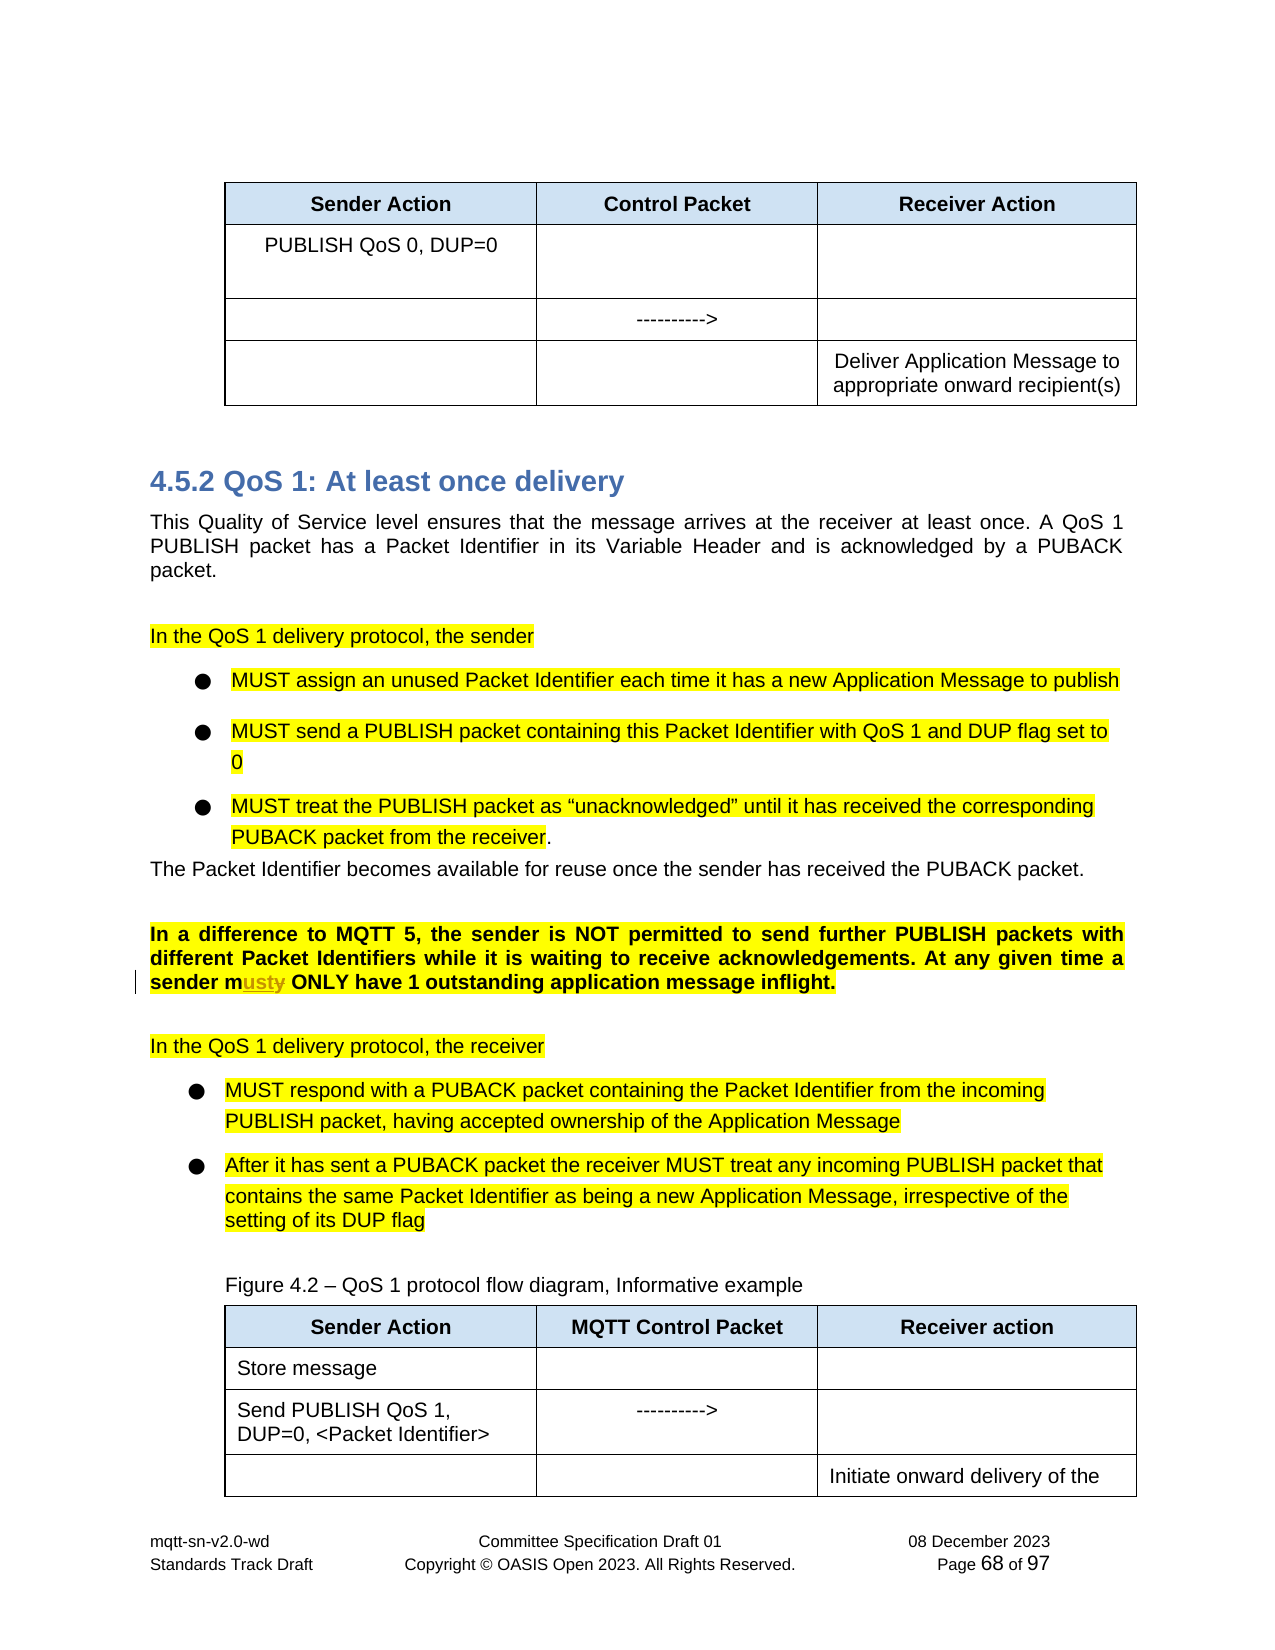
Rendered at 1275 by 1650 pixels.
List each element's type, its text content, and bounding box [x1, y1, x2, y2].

list After it has sent a PUBACK packet the receiver MUST treat any incoming PUBLISH packet that contains the same Packet Identifier as being a new Application Message, irrespective of the setting of its DUP flag [187, 1142, 1125, 1232]
text This Quality of Service level ensures that the message arrives at the receiver at least once. A QoS 1 PUBLISH packet has a Packet Identifier in its Variable Header and is acknowledged by a PUBACK packet. [150, 509, 1125, 581]
text In the QoS 1 delivery protocol, the receiver [150, 1034, 1125, 1058]
table_cell Send PUBLISH QoS 1, DUP=0, <Packet Identifier> [226, 1390, 536, 1454]
table_cell [818, 299, 1136, 339]
table_cell PUBLISH QoS 0, DUP=0 [226, 225, 536, 298]
table_header MQTT Control Packet [537, 1306, 817, 1347]
table_cell [818, 1348, 1136, 1388]
table_header Receiver Action [818, 183, 1136, 224]
table_cell Initiate onward delivery of the [818, 1455, 1136, 1496]
table_cell [818, 225, 1136, 298]
subtitle 4.5.2 QoS 1: At least once delivery [150, 463, 1125, 497]
table_cell [537, 1455, 817, 1496]
table_cell [537, 225, 817, 298]
table_cell [226, 299, 536, 339]
table_cell [226, 341, 536, 405]
list MUST send a PUBLISH packet containing this Packet Identifier with QoS 1 and DUP flag set to 0 [194, 707, 1125, 774]
table_cell [818, 1390, 1136, 1454]
table_header Receiver action [818, 1306, 1136, 1347]
list MUST treat the PUBLISH packet as “unacknowledged” until it has received the corresponding PUBACK packet from the receiver. [194, 782, 1125, 849]
table_cell Store message [226, 1348, 536, 1388]
table_cell Deliver Application Message to appropriate onward recipient(s) [818, 341, 1136, 405]
text The Packet Identifier becomes available for reuse once the sender has received the PUBACK packet. [150, 857, 1125, 881]
table_cell ----------> [537, 1390, 817, 1454]
list MUST respond with a PUBACK packet containing the Packet Identifier from the incoming PUBLISH packet, having accepted ownership of the Application Message [187, 1067, 1125, 1133]
table_cell [537, 1348, 817, 1388]
table_cell ----------> [537, 299, 817, 339]
text In the QoS 1 delivery protocol, the sender [150, 624, 1125, 648]
table_cell [226, 1455, 536, 1496]
table_cell [537, 341, 817, 405]
text In a difference to MQTT 5, the sender is NOT permitted to send further PUBLISH packets with different Packet Identifiers while it is waiting to receive acknowledgements. At any given time a sender must ONLY have 1 outstanding application message inflight. [150, 922, 1125, 994]
table_header Sender Action [226, 183, 536, 224]
text Figure 4.2 – QoS 1 protocol flow diagram, Informative example [225, 1273, 1125, 1297]
list MUST assign an unused Packet Identifier each time it has a new Application Message to publish [194, 656, 1125, 699]
table_header Sender Action [226, 1306, 536, 1347]
table_header Control Packet [537, 183, 817, 224]
